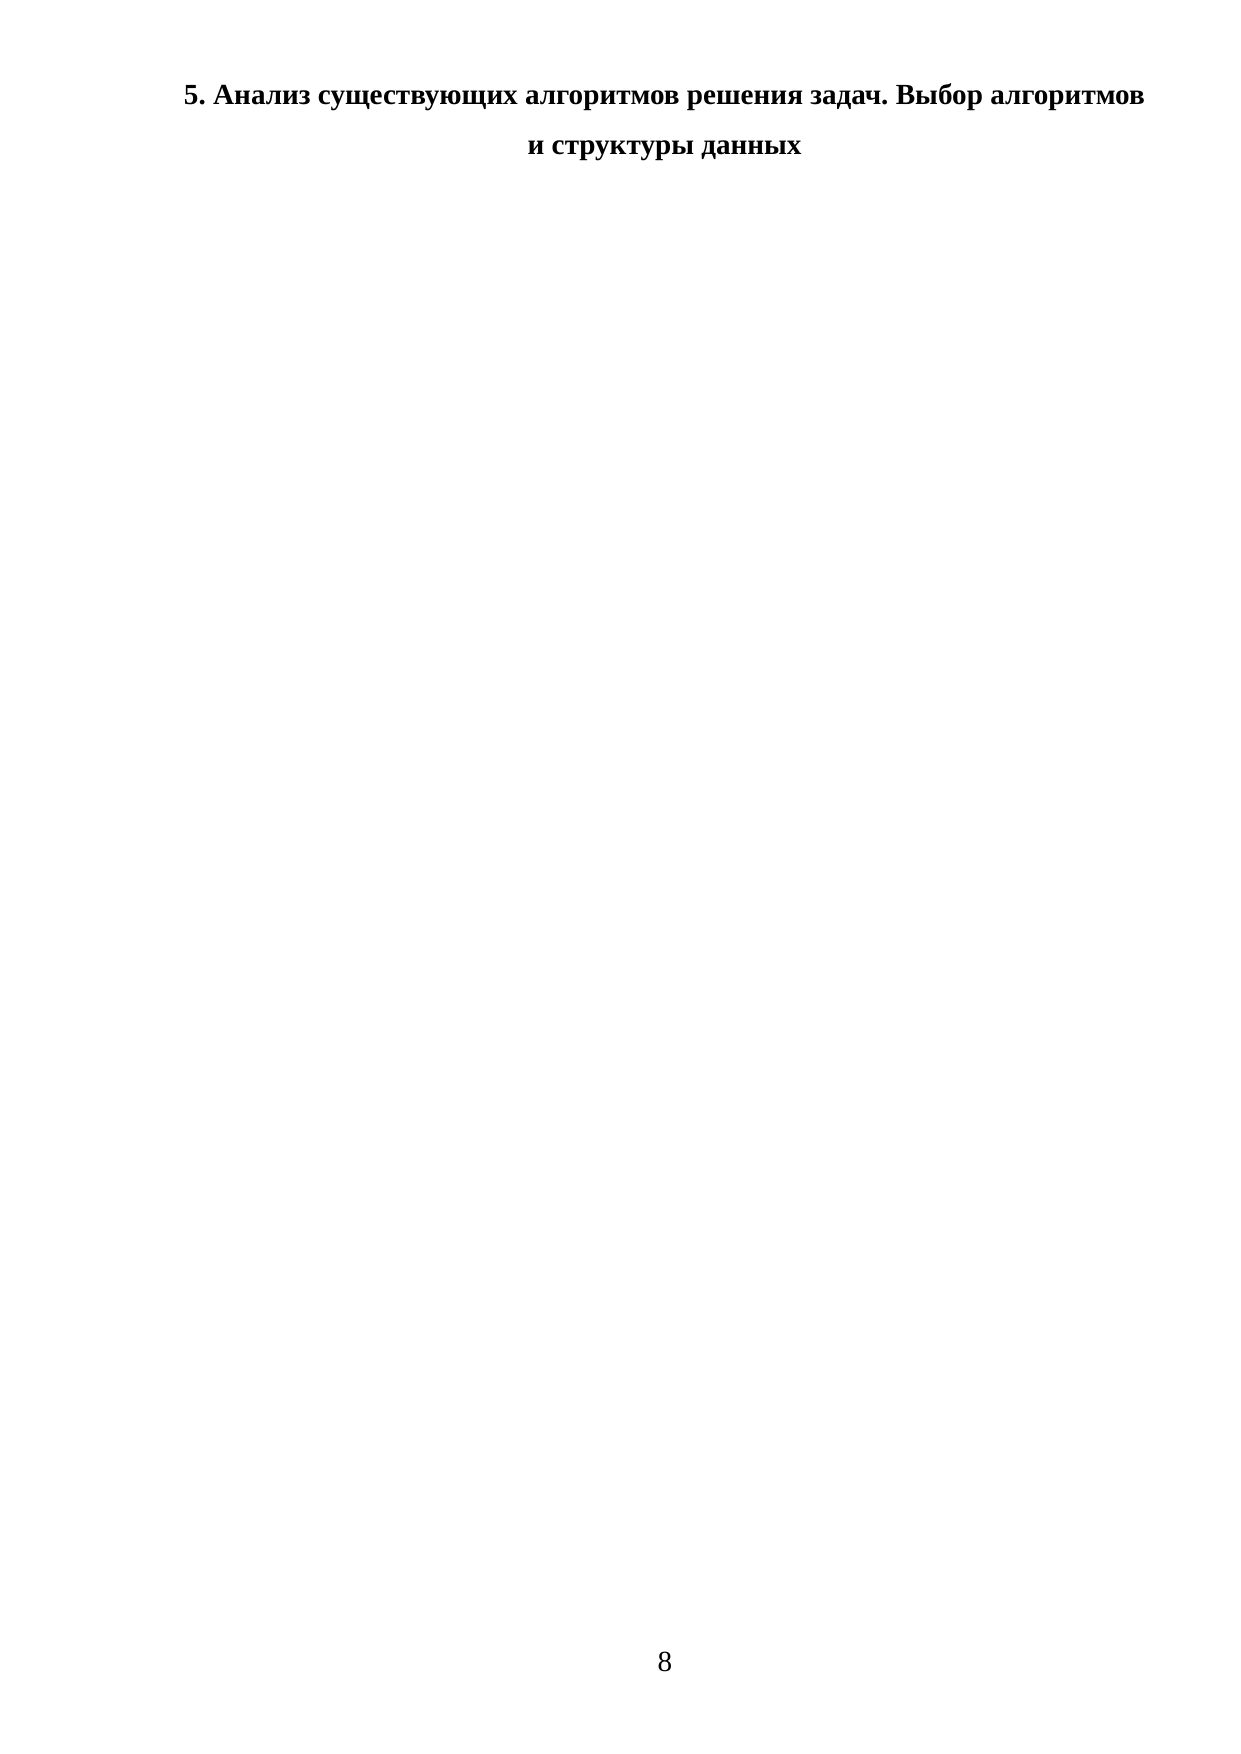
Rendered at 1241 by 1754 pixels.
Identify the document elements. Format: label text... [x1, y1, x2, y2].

subtitle 5. Анализ существующих алгоритмов решения задач. Выбор алгоритмов и структуры данных [177, 77, 1152, 161]
